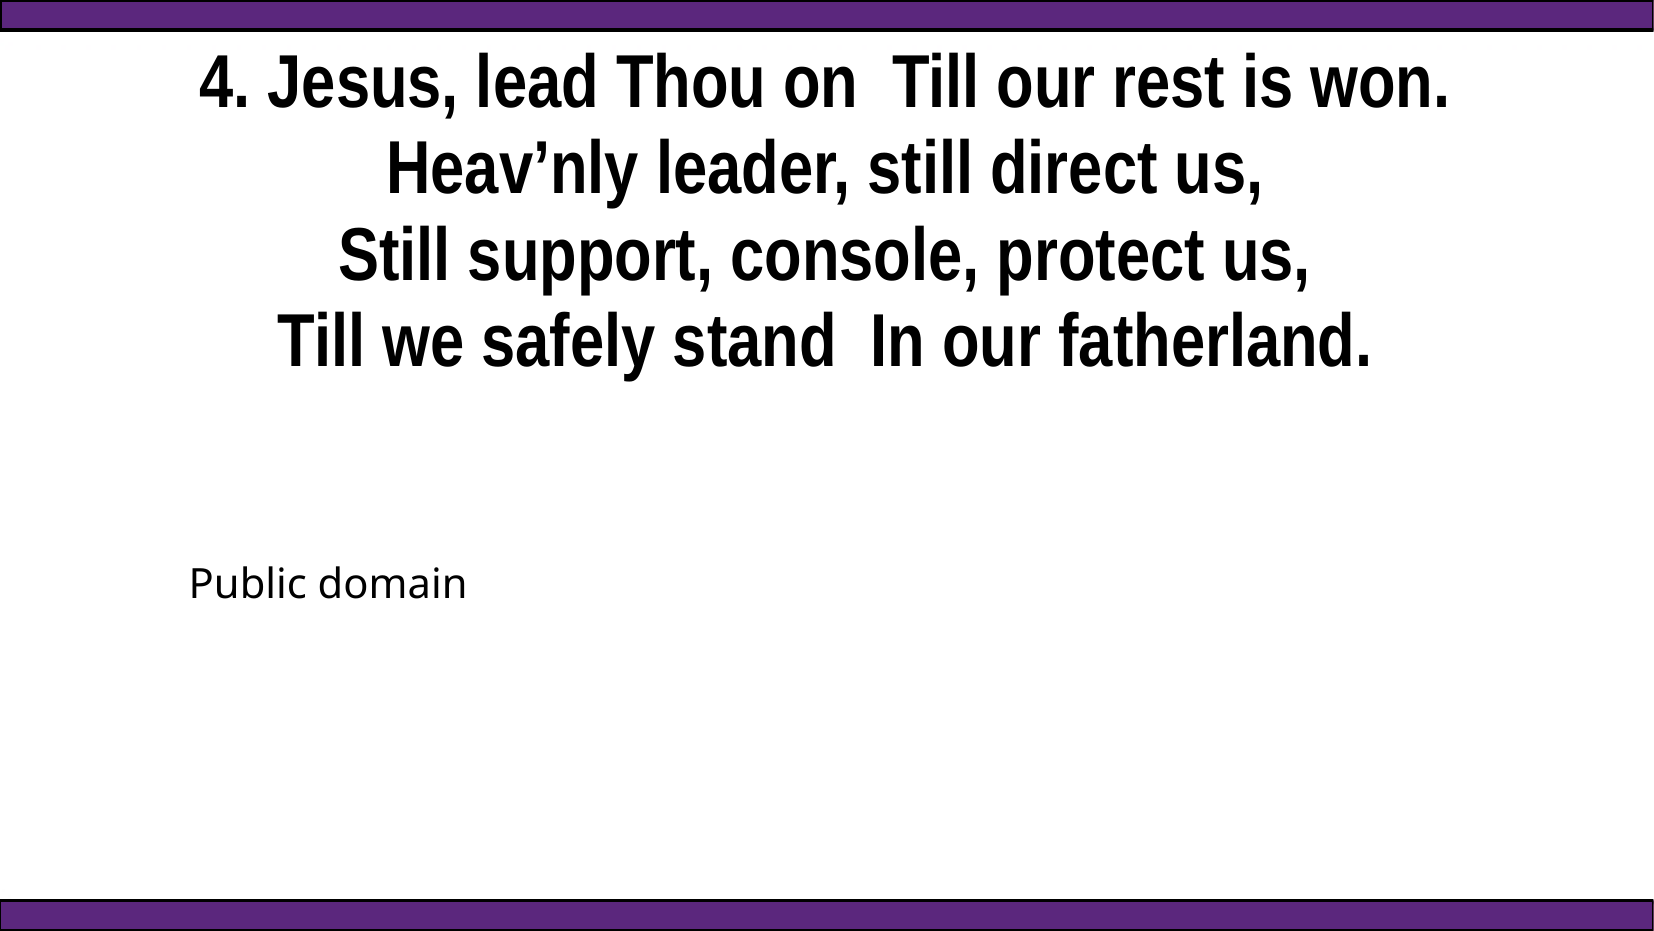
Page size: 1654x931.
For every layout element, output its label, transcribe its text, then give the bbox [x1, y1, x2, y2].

picture [0, 31, 1654, 900]
text_box 4. Jesus, lead Thou on Till our rest is won. Heav’nly leader, still direct us, Still support, console, protect us, Till we safely stand In our fatherland. Public domain [45, 30, 1606, 612]
text_box [0, 0, 1654, 31]
text_box [0, 900, 1654, 931]
